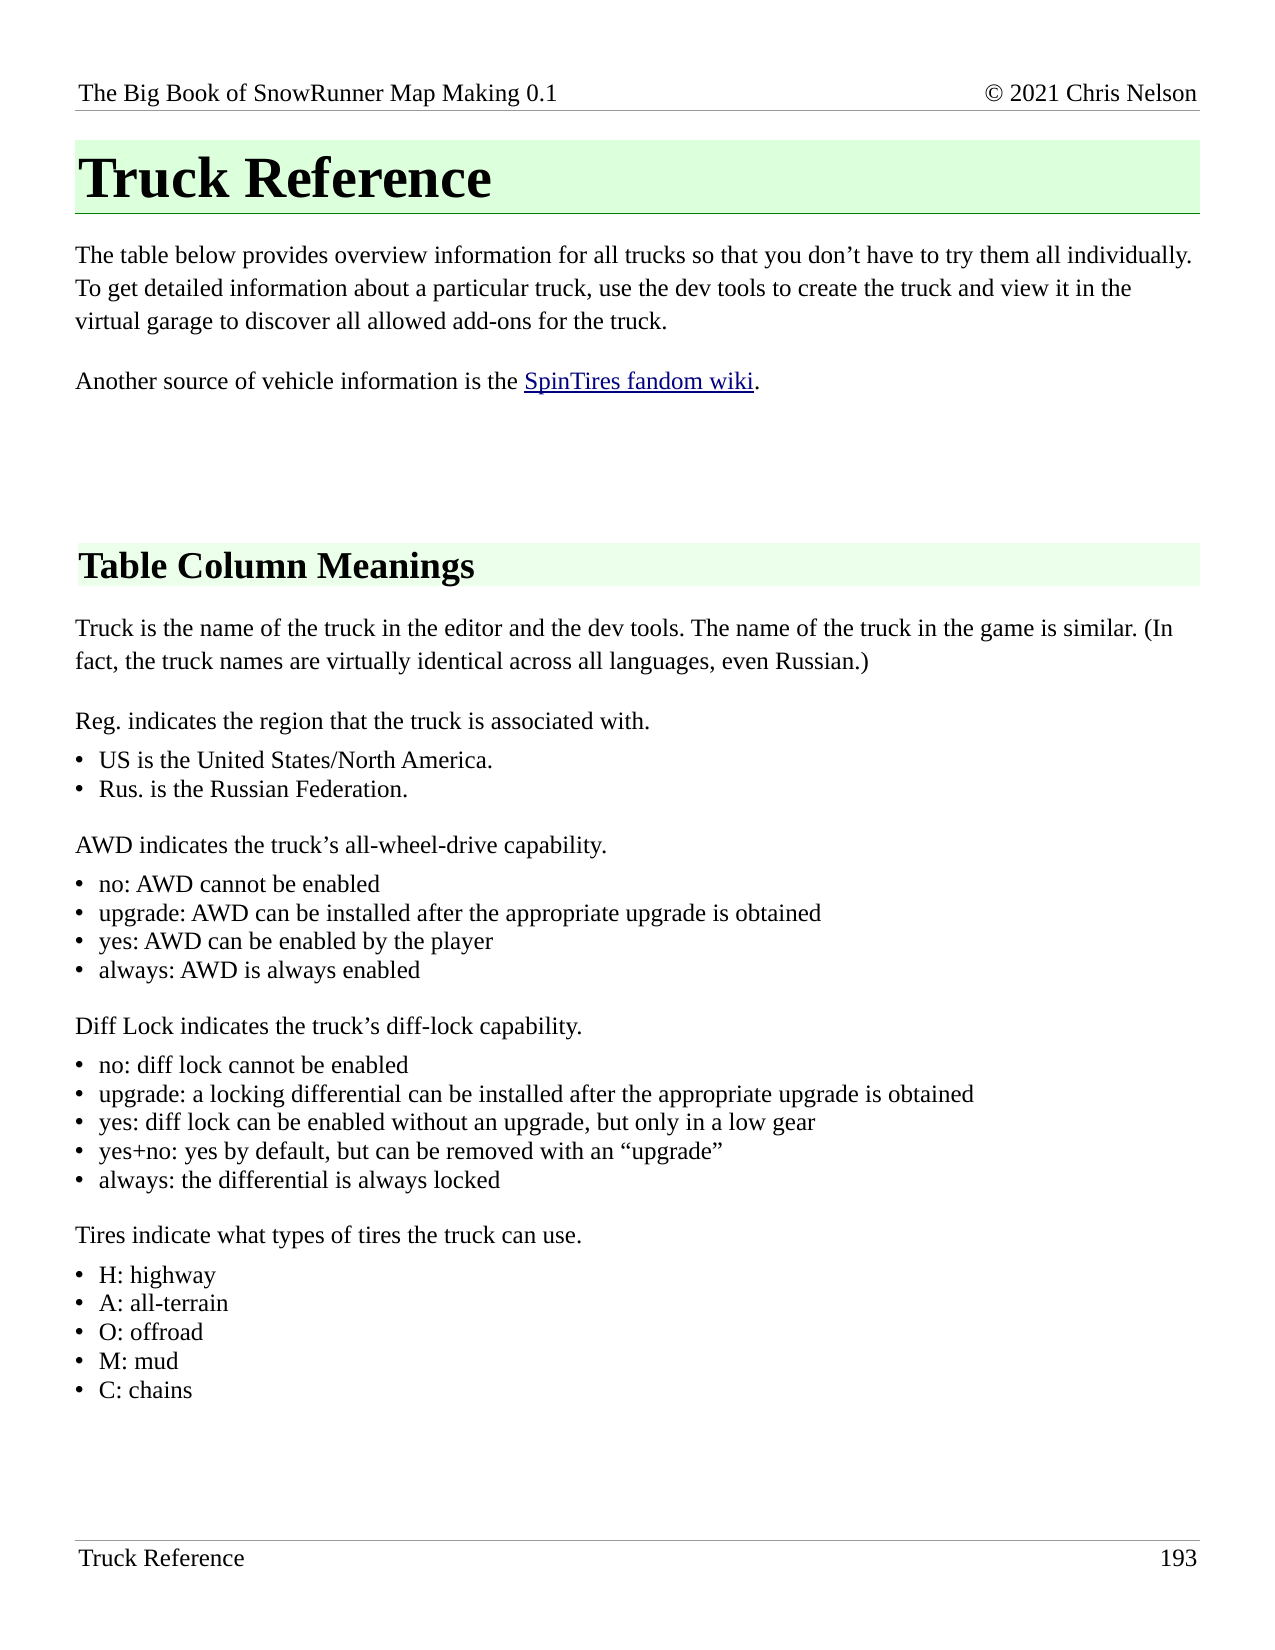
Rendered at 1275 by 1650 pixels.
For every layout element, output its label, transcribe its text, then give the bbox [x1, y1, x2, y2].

list H: highway [75, 1260, 1200, 1288]
list O: offroad [75, 1317, 1200, 1346]
text Truck is the name of the truck in the editor and the dev tools. The name of the truck in the game is similar. (In fact, the truck names are virtually identical across all languages, even Russian.) [75, 613, 1200, 675]
list C: chains [75, 1375, 1200, 1403]
subtitle Truck Reference [75, 140, 1200, 213]
subtitle AWD indicates the truck’s all-wheel-drive capability. [75, 830, 1200, 858]
list Rus. is the Russian Federation. [75, 774, 1200, 803]
text The table below provides overview information for all trucks so that you don’t have to try them all individually. To get detailed information about a particular truck, use the dev tools to create the truck and view it in the virtual garage to discover all allowed add-ons for the truck. [75, 240, 1200, 335]
list always: AWD is always enabled [75, 955, 1200, 984]
subtitle Table Column Meanings [78, 543, 1200, 586]
list upgrade: a locking differential can be installed after the appropriate upgrade is obtained [75, 1079, 1200, 1107]
subtitle Tires indicate what types of tires the truck can use. [75, 1221, 1200, 1249]
list yes: diff lock can be enabled without an upgrade, but only in a low gear [75, 1107, 1200, 1136]
list A: all-terrain [75, 1288, 1200, 1317]
list no: AWD cannot be enabled [75, 869, 1200, 898]
list yes+no: yes by default, but can be removed with an “upgrade” [75, 1136, 1200, 1165]
subtitle Reg. indicates the region that the truck is associated with. [75, 706, 1200, 735]
list M: mud [75, 1346, 1200, 1375]
list upgrade: AWD can be installed after the appropriate upgrade is obtained [75, 898, 1200, 926]
list yes: AWD can be enabled by the player [75, 926, 1200, 955]
list US is the United States/North America. [75, 745, 1200, 774]
list no: diff lock cannot be enabled [75, 1050, 1200, 1079]
list always: the differential is always locked [75, 1165, 1200, 1194]
subtitle Diff Lock indicates the truck’s diff-lock capability. [75, 1011, 1200, 1039]
text Another source of vehicle information is the SpinTires fandom wiki. [75, 366, 1200, 395]
